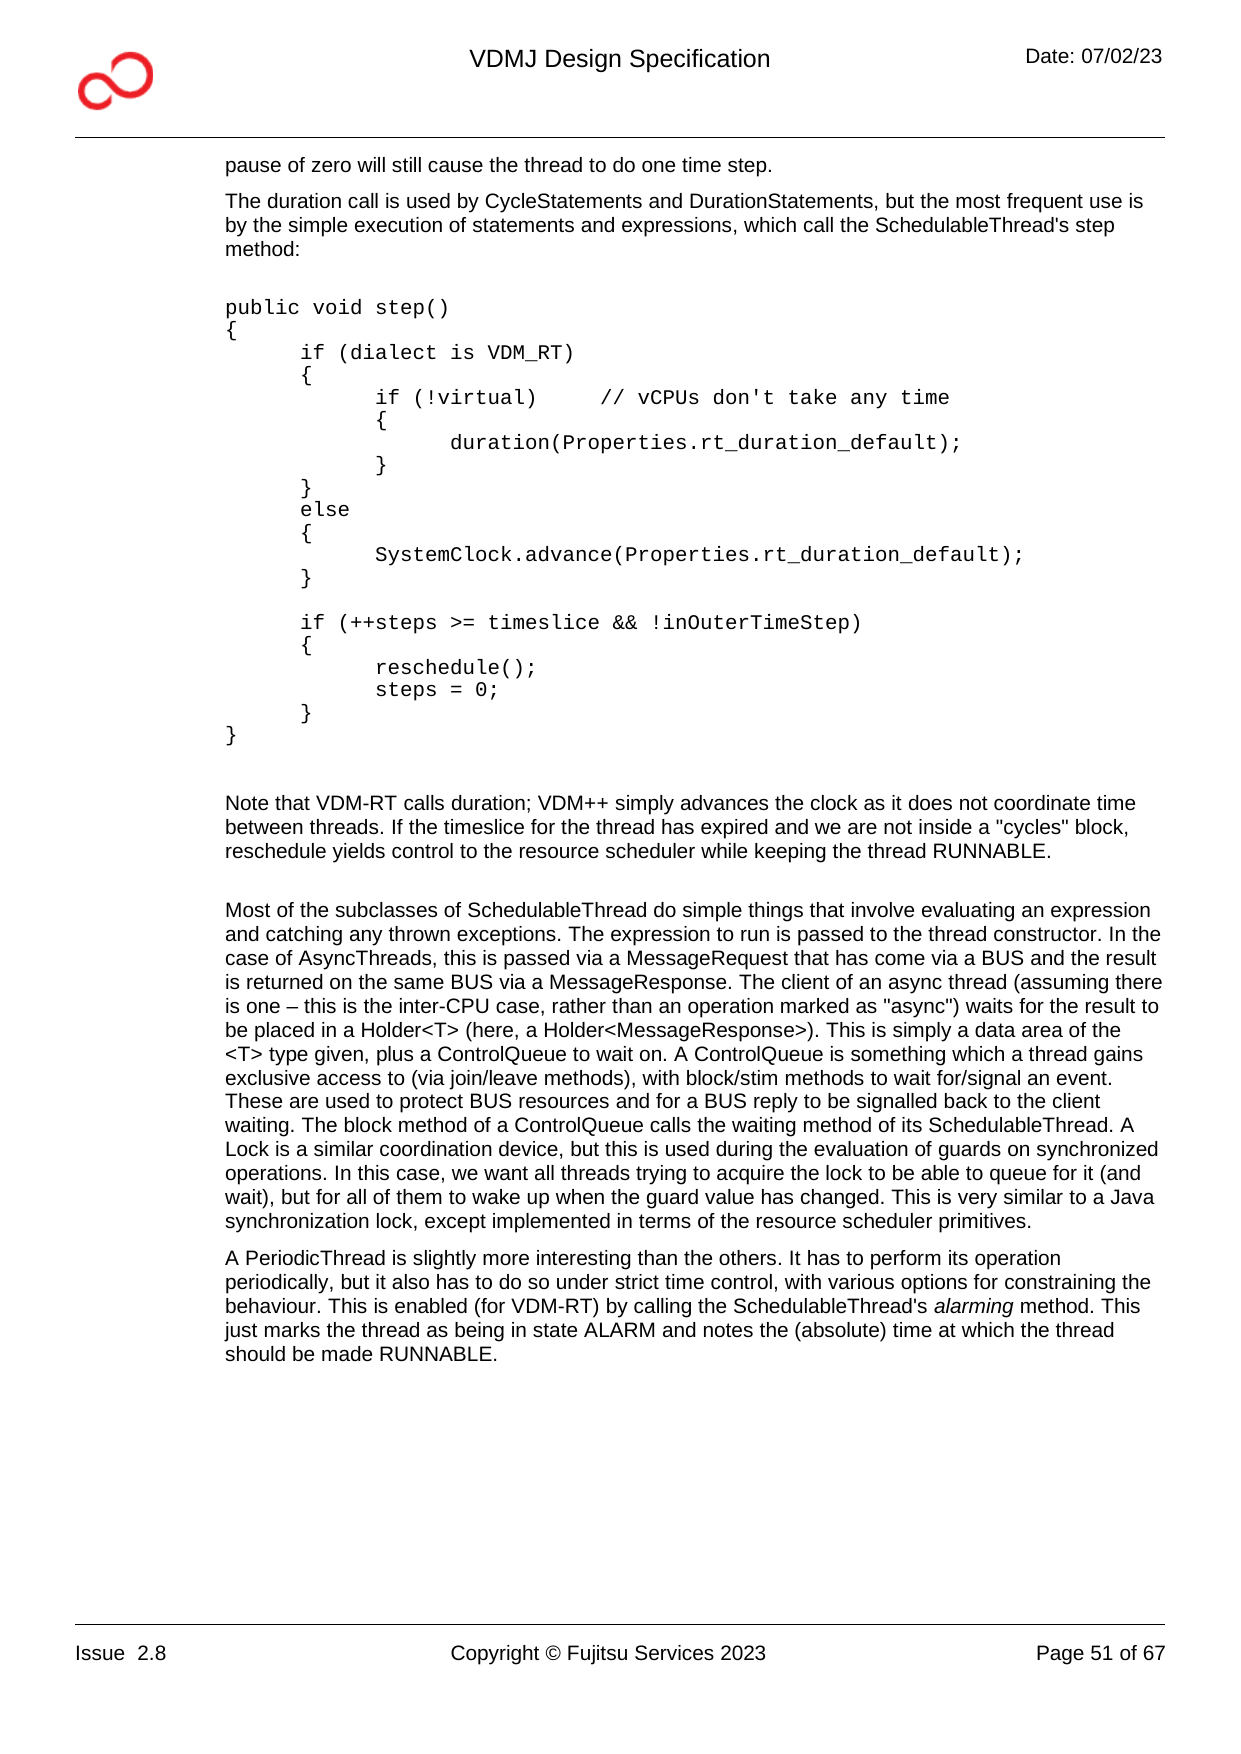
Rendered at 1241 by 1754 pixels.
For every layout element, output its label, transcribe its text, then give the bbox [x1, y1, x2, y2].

text public void step() [225, 296, 1165, 319]
text } [225, 476, 1165, 499]
text if (++steps >= timeslice && !inOuterTimeStep) [225, 611, 1165, 634]
text else [225, 499, 1165, 521]
text if (dialect is VDM_RT) [225, 341, 1165, 364]
text { [225, 319, 1165, 341]
text The duration call is used by CycleStatements and DurationStatements, but the most frequent use is by the simple execution of statements and expressions, which call the SchedulableThread's step method: [225, 189, 1165, 261]
text } [225, 724, 1165, 746]
text steps = 0; [225, 679, 1165, 701]
text { [225, 409, 1165, 431]
text { [225, 634, 1165, 656]
picture [78, 44, 153, 120]
text { [225, 364, 1165, 386]
text } [225, 454, 1165, 476]
text pause of zero will still cause the thread to do one time step. [225, 153, 1165, 177]
text Most of the subclasses of SchedulableThread do simple things that involve evaluating an expression and catching any thrown exceptions. The expression to run is passed to the thread constructor. In the case of AsyncThreads, this is passed via a MessageRequest that has come via a BUS and the result is returned on the same BUS via a MessageResponse. The client of an async thread (assuming there is one – this is the inter-CPU case, rather than an operation marked as "async") waits for the result to be placed in a Holder<T> (here, a Holder<MessageResponse>). This is simply a data area of the <T> type given, plus a ControlQueue to wait on. A ControlQueue is something which a thread gains exclusive access to (via join/leave methods), with block/stim methods to wait for/signal an event. These are used to protect BUS resources and for a BUS reply to be signalled back to the client waiting. The block method of a ControlQueue calls the waiting method of its SchedulableThread. A Lock is a similar coordination device, but this is used during the evaluation of guards on synchronized operations. In this case, we want all threads trying to acquire the lock to be able to queue for it (and wait), but for all of them to wake up when the guard value has changed. This is very similar to a Java synchronization lock, except implemented in terms of the resource scheduler primitives. [225, 898, 1165, 1233]
text reschedule(); [225, 656, 1165, 679]
text if (!virtual) // vCPUs don't take any time [225, 386, 1165, 409]
text } [225, 566, 1165, 589]
text { [225, 521, 1165, 544]
text SystemClock.advance(Properties.rt_duration_default); [225, 544, 1165, 566]
text duration(Properties.rt_duration_default); [225, 431, 1165, 454]
text } [225, 701, 1165, 724]
text Note that VDM-RT calls duration; VDM++ simply advances the clock as it does not coordinate time between threads. If the timeslice for the thread has expired and we are not inside a "cycles" block, reschedule yields control to the resource scheduler while keeping the thread RUNNABLE. [225, 791, 1165, 863]
text A PeriodicThread is slightly more interesting than the others. It has to perform its operation periodically, but it also has to do so under strict time control, with various options for constraining the behaviour. This is enabled (for VDM-RT) by calling the SchedulableThread's alarming method. This just marks the thread as being in state ALARM and notes the (absolute) time at which the thread should be made RUNNABLE. [225, 1246, 1165, 1366]
